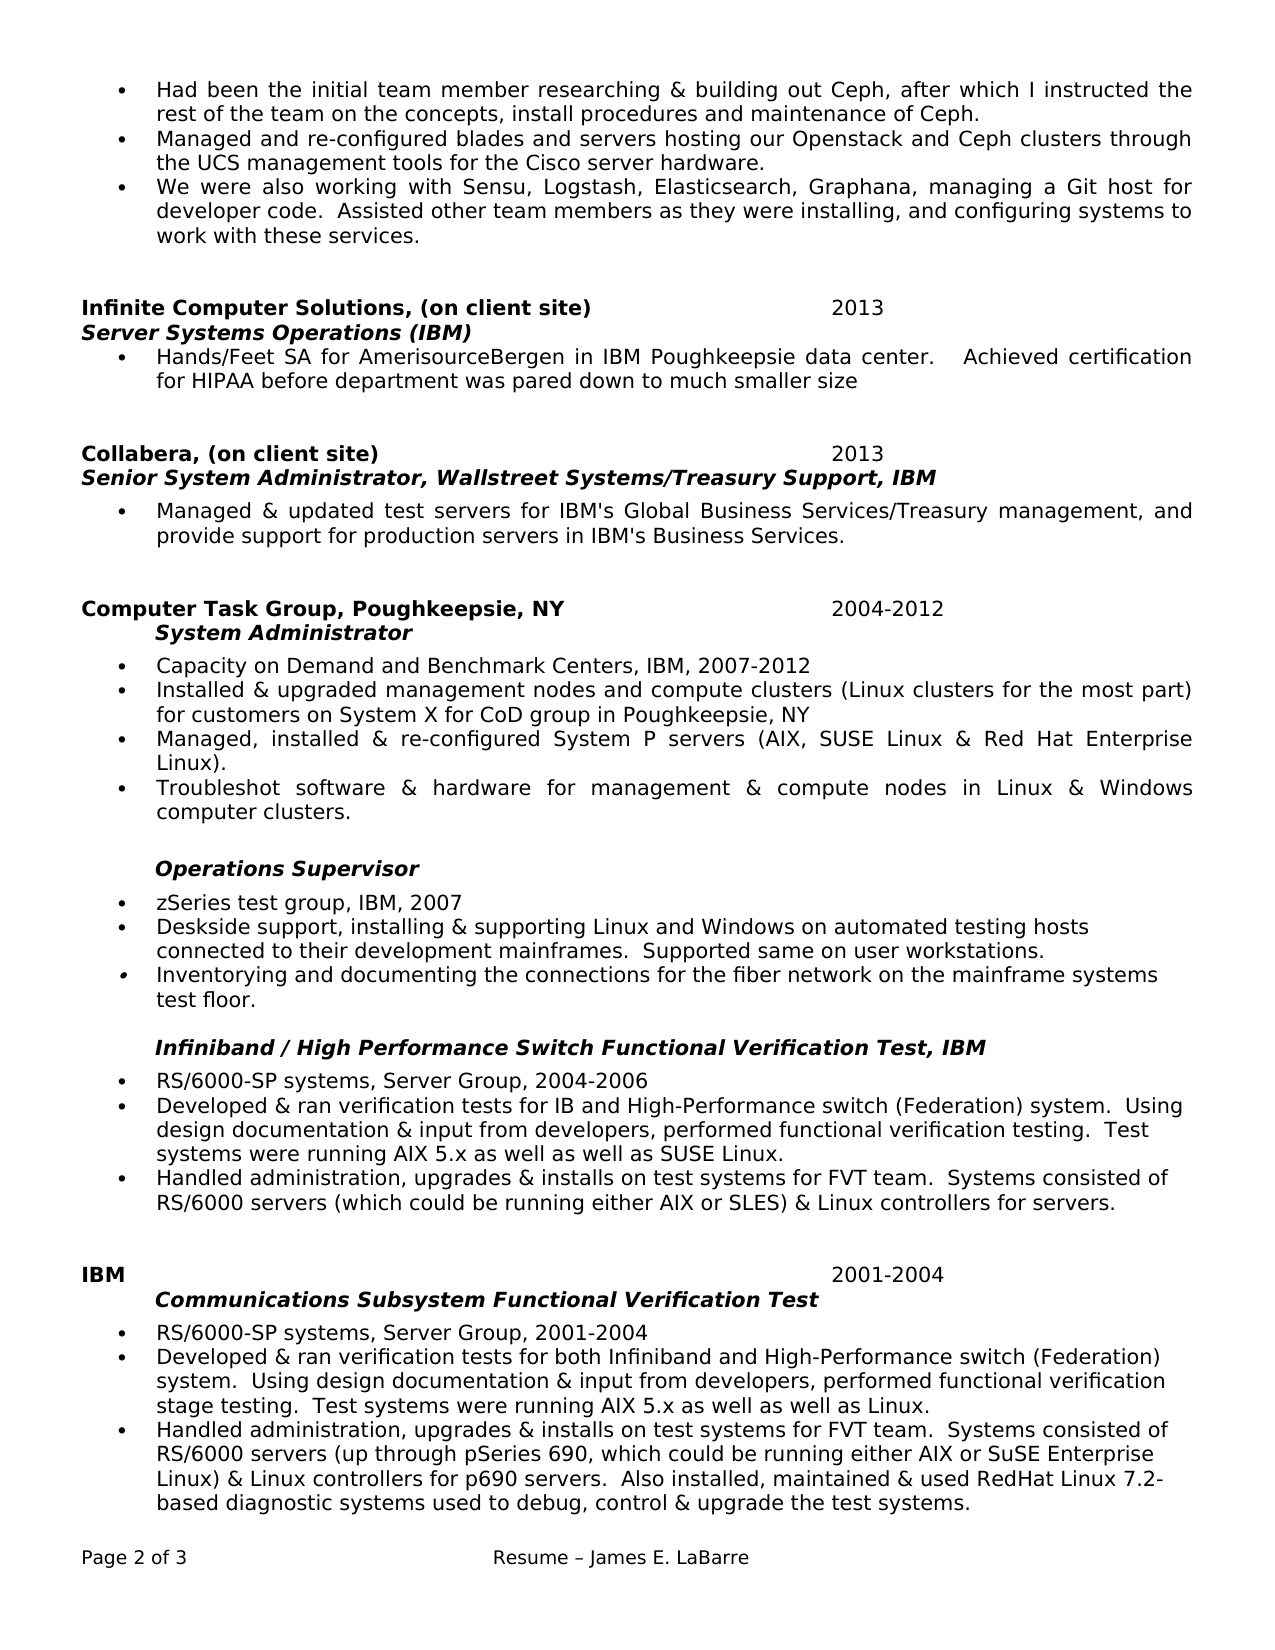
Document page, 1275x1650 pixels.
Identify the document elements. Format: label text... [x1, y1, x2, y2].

subtitle Computer Task Group, Poughkeepsie, NY 2004-2012 [81, 597, 1194, 621]
subtitle RS/6000-SP systems, Server Group, 2004-2006 [118, 1069, 1194, 1094]
list Hands/Feet SA for AmerisourceBergen in IBM Poughkeepsie data center. Achieved certification for HIPAA before department was pared down to much smaller size [118, 345, 1194, 393]
list We were also working with Sensu, Logstash, Elasticsearch, Graphana, managing a Git host for developer code. Assisted other team members as they were installing, and configuring systems to work with these services. [118, 175, 1194, 248]
text System Administrator [81, 621, 1194, 645]
subtitle Handled administration, upgrades & installs on test systems for FVT team. Systems consisted of RS/6000 servers (which could be running either AIX or SLES) & Linux controllers for servers. [118, 1166, 1194, 1215]
text Communications Subsystem Functional Verification Test [81, 1288, 1194, 1312]
list Capacity on Demand and Benchmark Centers, IBM, 2007-2012 [118, 654, 1194, 678]
subtitle Infinite Computer Solutions, (on client site) 2013 [81, 296, 1194, 321]
list Managed and re-configured blades and servers hosting our Openstack and Ceph clusters through the UCS management tools for the Cisco server hardware. [118, 127, 1194, 175]
list Had been the initial team member researching & building out Ceph, after which I instructed the rest of the team on the concepts, install procedures and maintenance of Ceph. [118, 78, 1194, 127]
list Installed & upgraded management nodes and compute clusters (Linux clusters for the most part) for customers on System X for CoD group in Poughkeepsie, NY [118, 678, 1194, 727]
list Managed & updated test servers for IBM's Global Business Services/Treasury management, and provide support for production servers in IBM's Business Services. [118, 499, 1194, 548]
list Managed, installed & re-configured System P servers (AIX, SUSE Linux & Red Hat Enterprise Linux). [118, 727, 1194, 776]
subtitle Developed & ran verification tests for IB and High-Performance switch (Federation) system. Using design documentation & input from developers, performed functional verification testing. Test systems were running AIX 5.x as well as well as SUSE Linux. [118, 1094, 1194, 1166]
text Operations Supervisor [81, 857, 1194, 882]
subtitle Deskside support, installing & supporting Linux and Windows on automated testing hosts connected to their development mainframes. Supported same on user workstations. [118, 915, 1194, 963]
subtitle Collabera, (on client site) 2013 [81, 442, 1194, 466]
subtitle Developed & ran verification tests for both Infiniband and High-Performance switch (Federation) system. Using design documentation & input from developers, performed functional verification stage testing. Test systems were running AIX 5.x as well as well as Linux. [118, 1345, 1194, 1418]
text Server Systems Operations (IBM) [81, 321, 1194, 345]
text Senior System Administrator, Wallstreet Systems/Treasury Support, IBM [81, 466, 1194, 491]
subtitle Inventorying and documenting the connections for the fiber network on the mainframe systems test floor. [118, 963, 1194, 1012]
subtitle IBM 2001-2004 [81, 1263, 1194, 1288]
text Infiniband / High Performance Switch Functional Verification Test, IBM [81, 1036, 1194, 1060]
subtitle RS/6000-SP systems, Server Group, 2001-2004 [118, 1321, 1194, 1345]
subtitle Handled administration, upgrades & installs on test systems for FVT team. Systems consisted of RS/6000 servers (up through pSeries 690, which could be running either AIX or SuSE Enterprise Linux) & Linux controllers for p690 servers. Also installed, maintained & used RedHat Linux 7.2-based diagnostic systems used to debug, control & upgrade the test systems. [118, 1418, 1194, 1515]
subtitle zSeries test group, IBM, 2007 [118, 891, 1194, 915]
list Troubleshot software & hardware for management & compute nodes in Linux & Windows computer clusters. [118, 776, 1194, 824]
